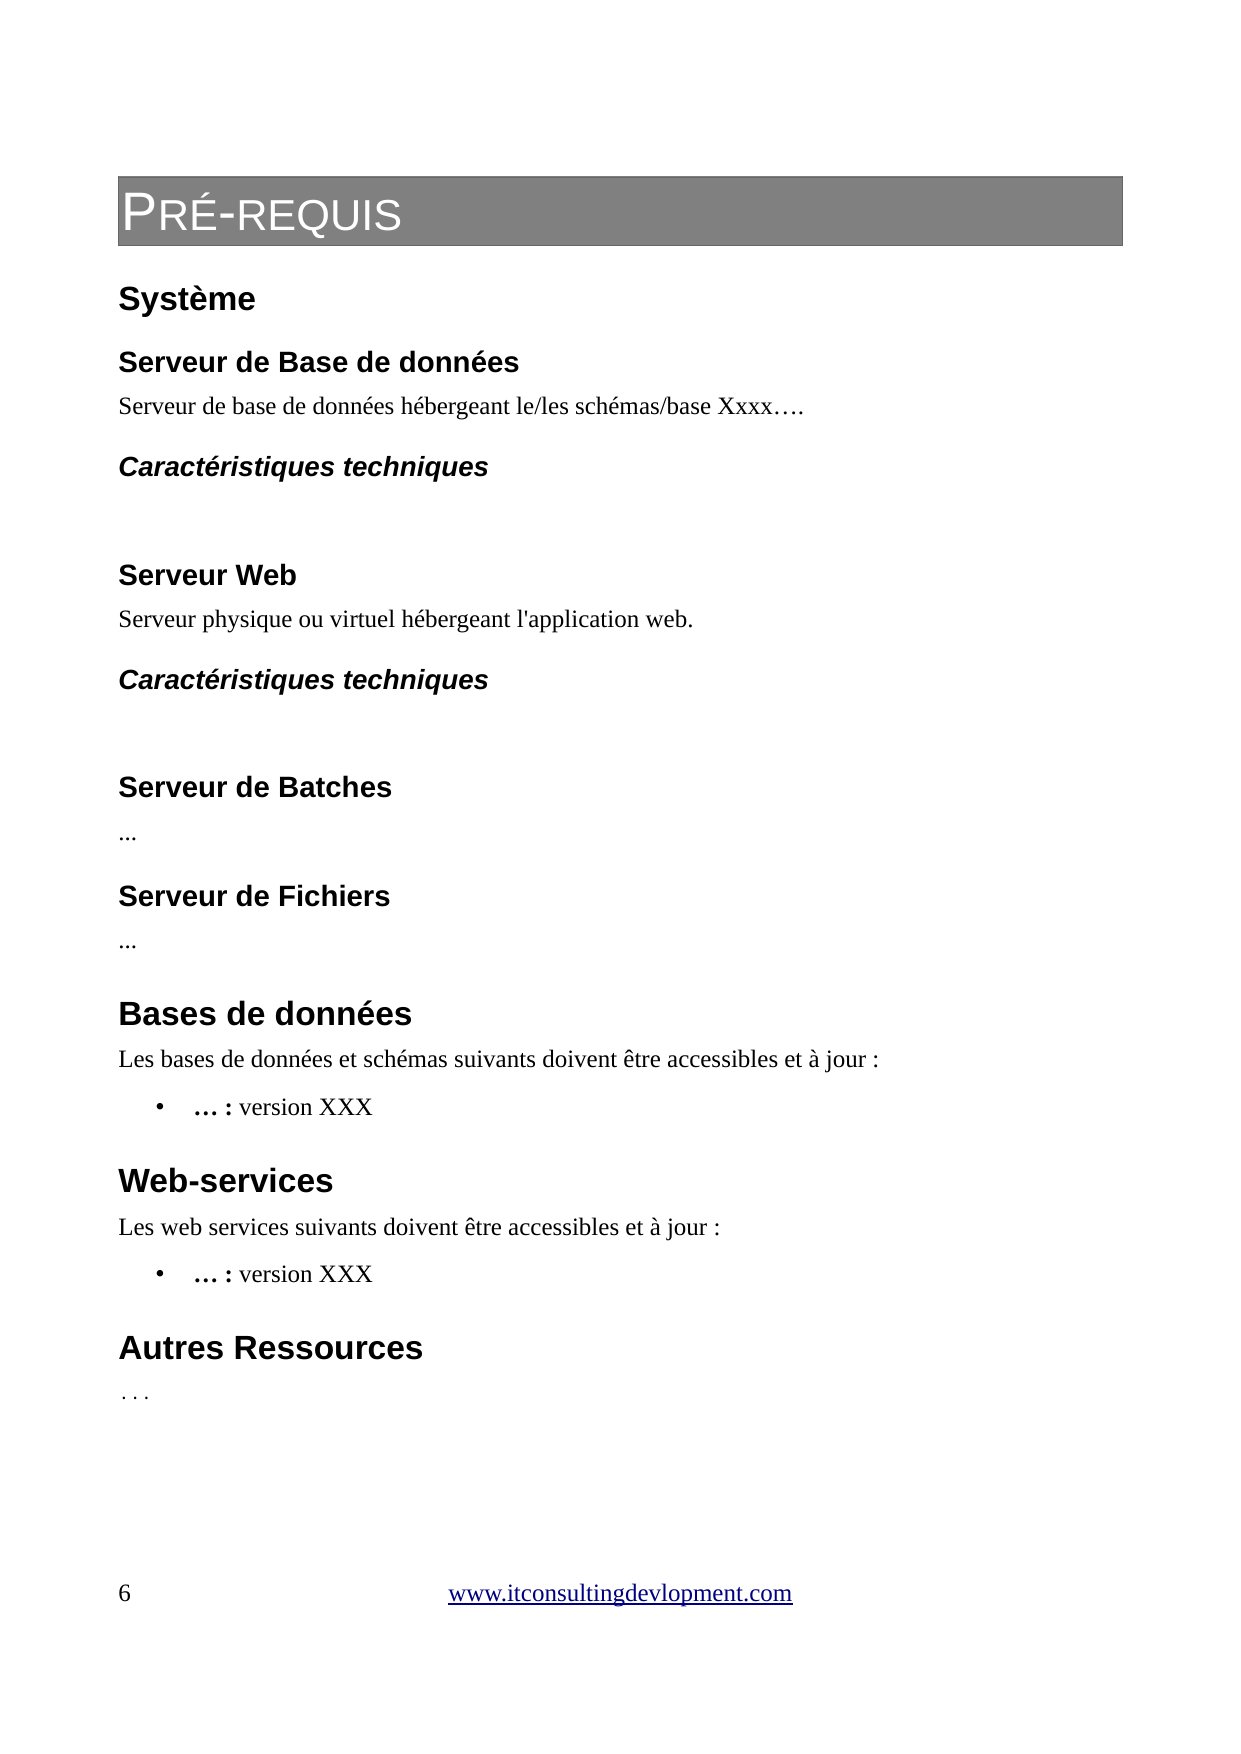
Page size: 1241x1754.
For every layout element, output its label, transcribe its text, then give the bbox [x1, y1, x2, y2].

text Serveur physique ou virtuel hébergeant l'application web. [118, 604, 1122, 632]
text ... [118, 1379, 1122, 1404]
subtitle Pré-requis [119, 178, 1122, 245]
subtitle Système [118, 279, 1122, 317]
subtitle Caractéristiques techniques [118, 664, 1122, 696]
subtitle Web-services [118, 1161, 1122, 1199]
subtitle Serveur Web [118, 557, 1122, 591]
subtitle Serveur de Fichiers [118, 879, 1122, 912]
subtitle Caractéristiques techniques [118, 451, 1122, 483]
subtitle Autres Ressources [118, 1328, 1122, 1366]
list … : version XXX [156, 1092, 1122, 1121]
text Les bases de données et schémas suivants doivent être accessibles et à jour : [118, 1044, 1122, 1073]
text ... [118, 925, 1122, 954]
subtitle Serveur de Base de données [118, 344, 1122, 378]
text Serveur de base de données hébergeant le/les schémas/base Xxxx…. [118, 391, 1122, 419]
list … : version XXX [156, 1259, 1122, 1288]
text Les web services suivants doivent être accessibles et à jour : [118, 1212, 1122, 1241]
subtitle Bases de données [118, 993, 1122, 1032]
text ... [118, 817, 1122, 845]
subtitle Serveur de Batches [118, 770, 1122, 804]
